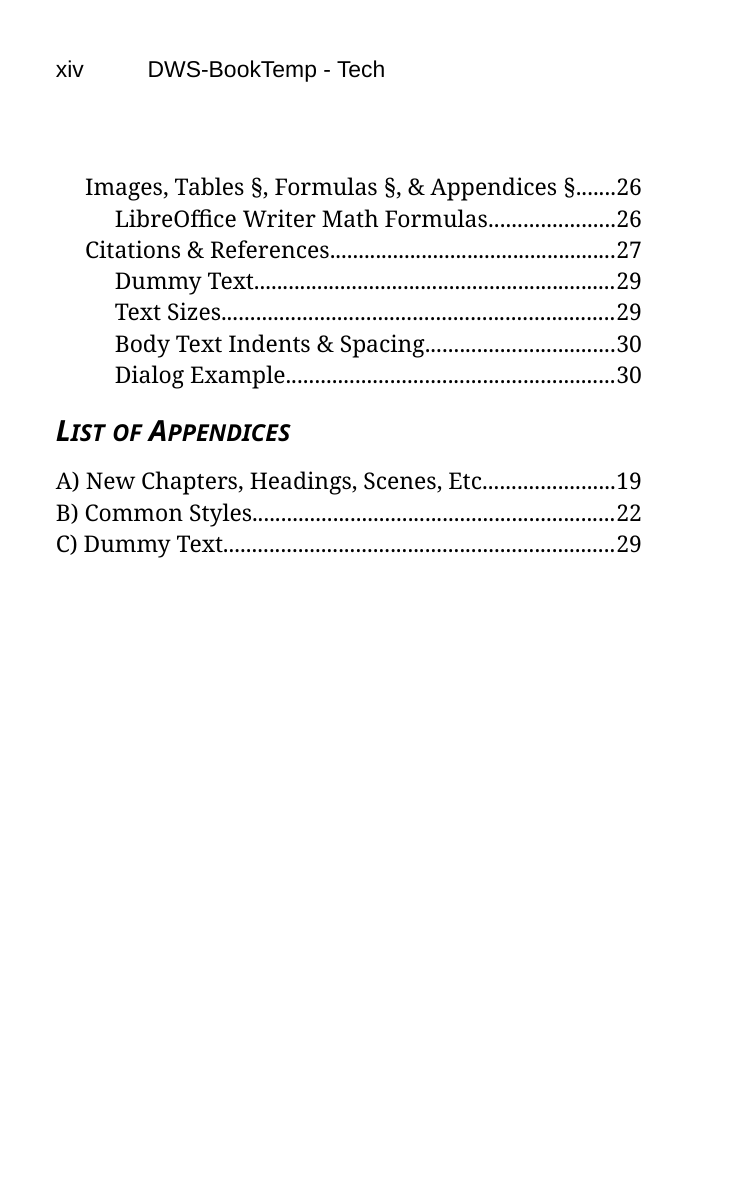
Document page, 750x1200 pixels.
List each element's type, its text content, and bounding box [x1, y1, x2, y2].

text Text Sizes 29 [114, 296, 642, 328]
text Body Text Indents & Spacing 30 [114, 328, 642, 359]
subtitle List of Appendices [56, 411, 642, 450]
text B) Common Styles 22 [56, 496, 642, 528]
text A) New Chapters, Headings, Scenes, Etc. 19 [56, 465, 642, 496]
text Dialog Example 30 [114, 359, 642, 390]
text Dummy Text 29 [114, 265, 642, 296]
text Citations & References 27 [85, 234, 642, 265]
text C) Dummy Text 29 [56, 528, 642, 559]
text LibreOffice Writer Math Formulas 26 [114, 203, 642, 234]
text Images, Tables §, Formulas §, & Appendices § 26 [85, 171, 642, 203]
